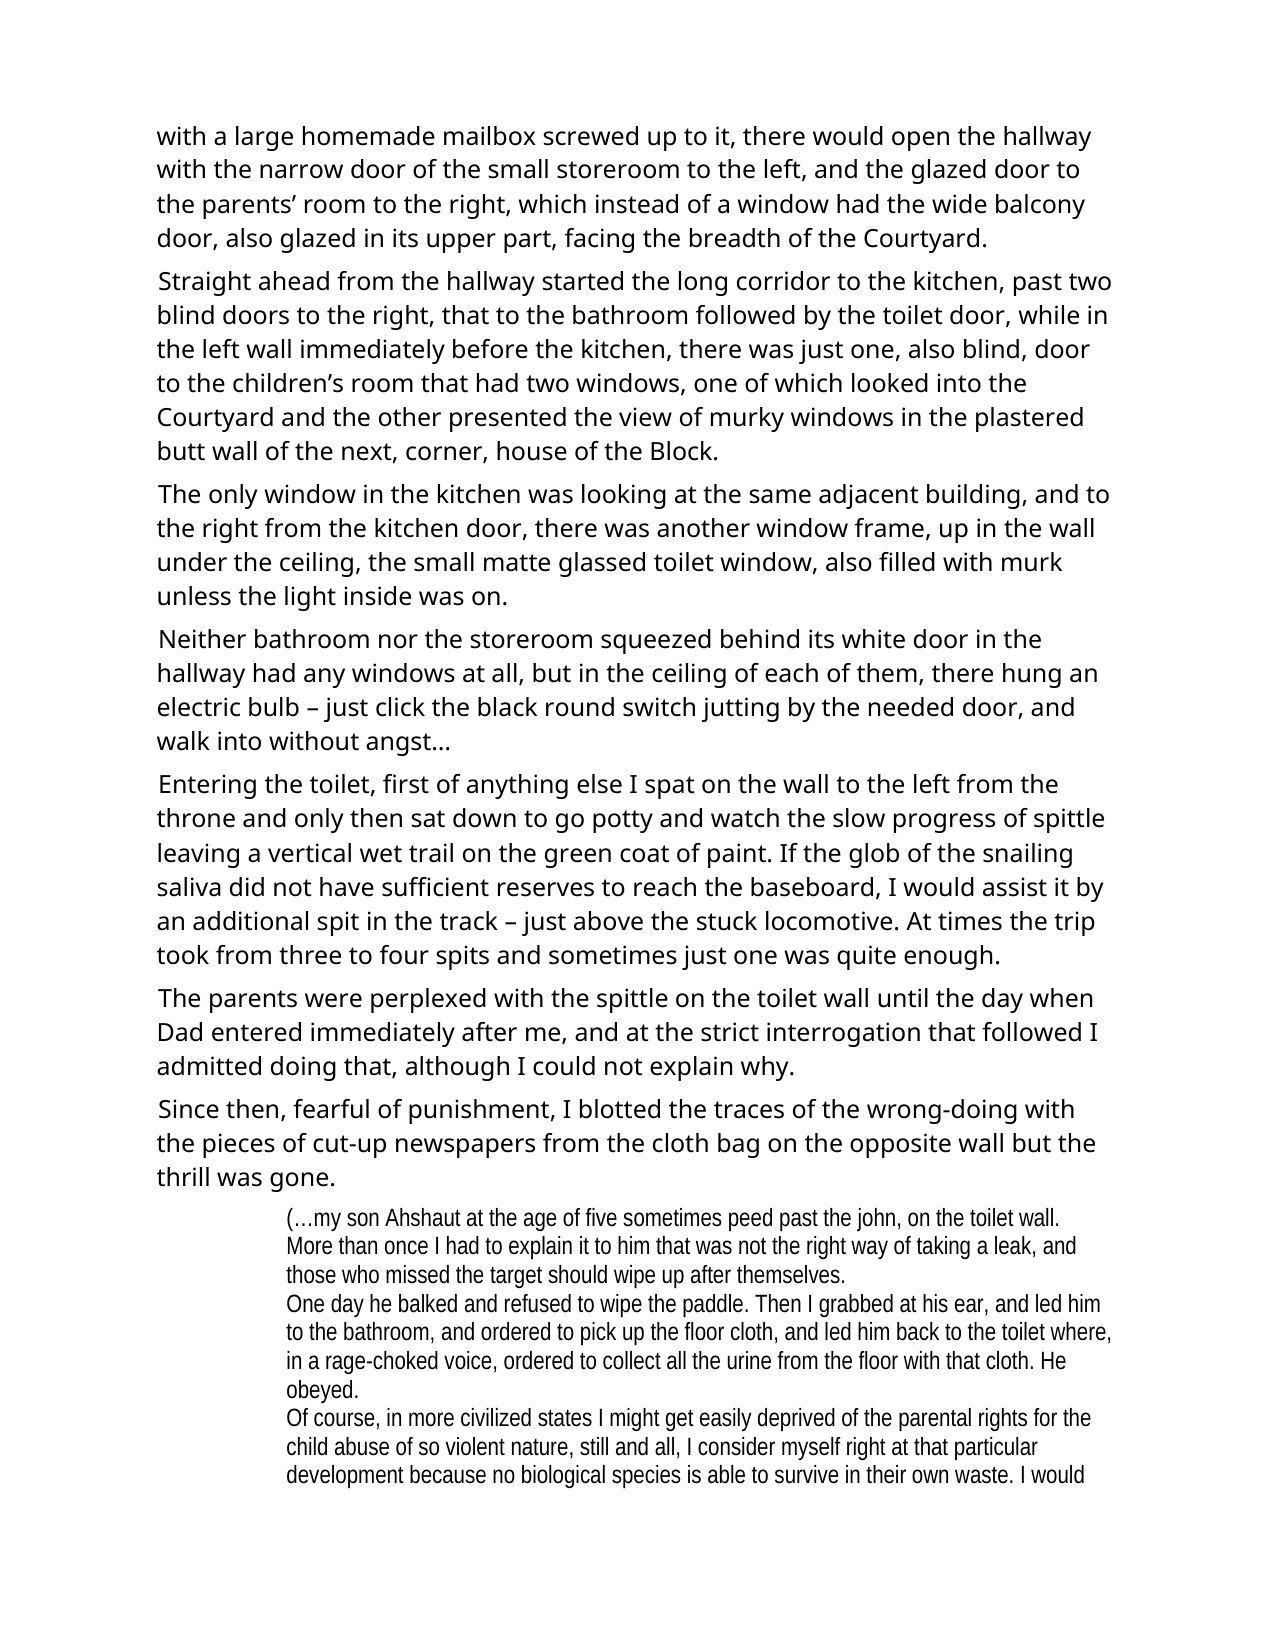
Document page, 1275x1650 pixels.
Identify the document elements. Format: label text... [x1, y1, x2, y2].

text Neither bathroom nor the storeroom squeezed behind its white door in the hallway had any windows at all, but in the ceiling of each of them, there hung an electric bulb – just click the black round switch jutting by the needed door, and walk into without angst… [156, 622, 1118, 758]
text Entering the toilet, first of anything else I spat on the wall to the left from the throne and only then sat down to go potty and watch the slow progress of spittle leaving a vertical wet trail on the green coat of paint. If the glob of the snailing saliva did not have sufficient reserves to reach the baseboard, I would assist it by an additional spit in the track – just above the stuck locomotive. At times the trip took from three to four spits and sometimes just one was quite enough. [156, 767, 1118, 971]
text The only window in the kitchen was looking at the same adjacent building, and to the right from the kitchen door, there was another window frame, up in the wall under the ceiling, the small matte glassed toilet window, also filled with murk unless the light inside was on. [156, 477, 1118, 613]
text The parents were perplexed with the spittle on the toilet wall until the day when Dad entered immediately after me, and at the strict interrogation that followed I admitted doing that, although I could not explain why. [156, 980, 1118, 1083]
list More than once I had to explain it to him that was not the right way of taking a leak, and those who missed the target should wipe up after themselves. [286, 1231, 1118, 1289]
text Since then, fearful of punishment, I blotted the traces of the wrong-doing with the pieces of cut-up newspapers from the cloth bag on the opposite wall but the thrill was gone. [156, 1092, 1118, 1194]
list (…my son Ahshaut at the age of five sometimes peed past the john, on the toilet wall. [286, 1203, 1118, 1231]
list Of course, in more civilized states I might get easily deprived of the parental rights for the child abuse of so violent nature, still and all, I consider myself right at that particular development because no biological species is able to survive in their own waste. I would [286, 1403, 1118, 1489]
text with a large homemade mailbox screwed up to it, there would open the hallway with the narrow door of the small storeroom to the left, and the glazed door to the parents’ room to the right, which instead of a window had the wide balcony door, also glazed in its upper part, facing the breadth of the Courtyard. [156, 118, 1118, 254]
list One day he balked and refused to wipe the paddle. Then I grabbed at his ear, and led him to the bathroom, and ordered to pick up the floor cloth, and led him back to the toilet where, in a rage-choked voice, ordered to collect all the urine from the floor with that cloth. He obeyed. [286, 1289, 1118, 1403]
text Straight ahead from the hallway started the long corridor to the kitchen, past two blind doors to the right, that to the bathroom followed by the toilet door, while in the left wall immediately before the kitchen, there was just one, also blind, door to the children’s room that had two windows, one of which looked into the Courtyard and the other presented the view of murky windows in the plastered butt wall of the next, corner, house of the Block. [156, 263, 1118, 468]
